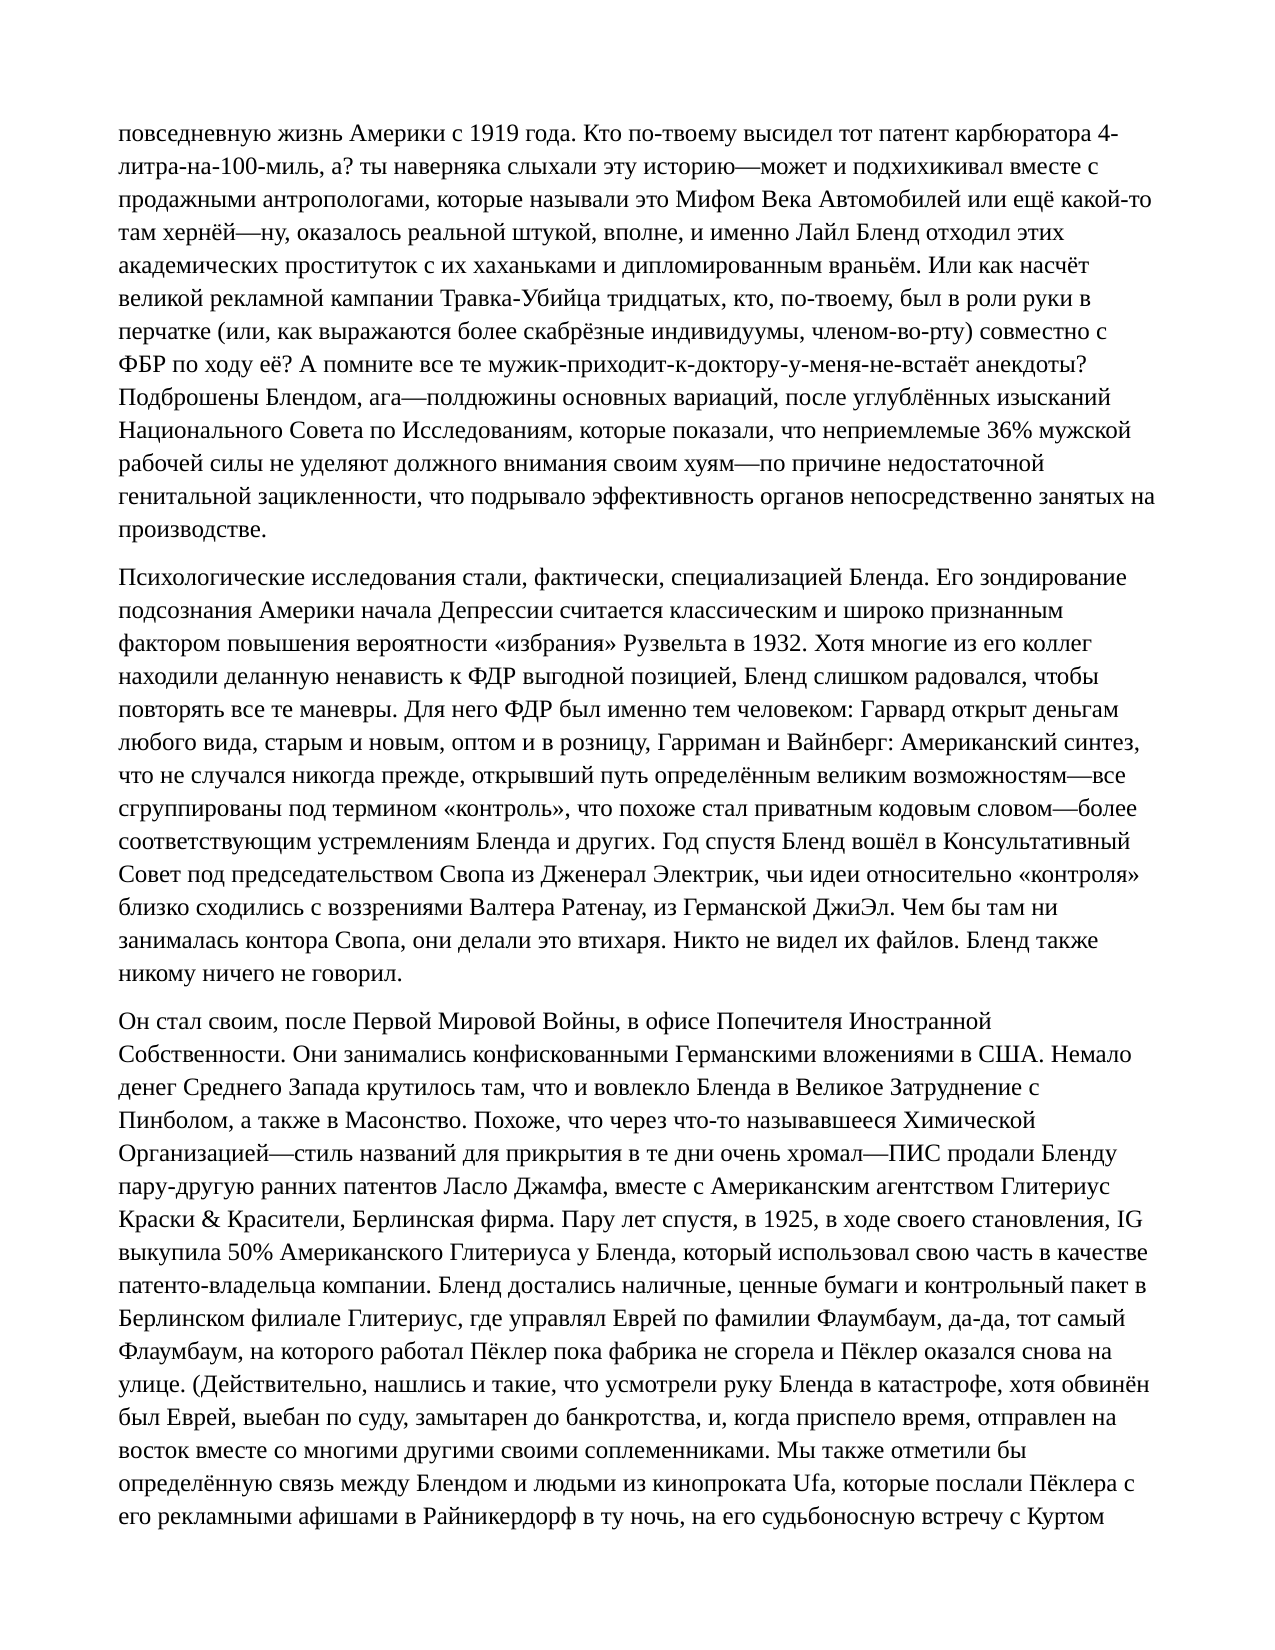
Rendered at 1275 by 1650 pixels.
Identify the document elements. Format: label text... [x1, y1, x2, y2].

text повседневную жизнь Америки с 1919 года. Кто по-твоему высидел тот патент карбюратора 4-литра-на-100-миль, а? ты наверняка слыхали эту историю—может и подхихикивал вместе с продажными антропологами, которые называли это Мифом Века Автомобилей или ещё какой-то там хернёй—ну, оказалось реальной штукой, вполне, и именно Лайл Бленд отходил этих академических проституток с их хаханьками и дипломированным враньём. Или как насчёт великой рекламной кампании Травка-Убийца тридцатых, кто, по-твоему, был в роли руки в перчатке (или, как выражаются более скабрёзные индивидуумы, членом-во-рту) совместно с ФБР по ходу её? А помните все те мужик-приходит-к-доктору-у-меня-не-встаёт анекдоты? Подброшены Блендом, ага—полдюжины основных вариаций, после углублённых изысканий Национального Совета по Исследованиям, которые показали, что неприемлемые 36% мужской рабочей силы не уделяют должного внимания своим хуям—по причине недостаточной генитальной зацикленности, что подрывало эффективность органов непосредственно занятых на производстве. [118, 118, 1157, 543]
text Он стал своим, после Первой Мировой Войны, в офисе Попечителя Иностранной Собственности. Они занимались конфискованными Германскими вложениями в США. Немало денег Среднего Запада крутилось там, что и вовлекло Бленда в Великое Затруднение с Пинболом, а также в Масонство. Похоже, что через что-то называвшееся Химической Организацией—стиль названий для прикрытия в те дни очень хромал—ПИС продали Бленду пару-другую ранних патентов Ласло Джамфа, вместе с Американским агентством Глитериус Краски & Красители, Берлинская фирма. Пару лет спустя, в 1925, в ходе своего становления, IG выкупила 50% Американского Глитериуса у Бленда, который использовал свою часть в качестве патенто-владельца компании. Бленд достались наличные, ценные бумаги и контрольный пакет в Берлинском филиале Глитериус, где управлял Еврей по фамилии Флаумбаум, да-да, тот самый Флаумбаум, на которого работал Пёклер пока фабрика не сгорела и Пёклер оказался снова на улице. (Действительно, нашлись и такие, что усмотрели руку Бленда в катастрофе, хотя обвинён был Еврей, выебан по суду, замытарен до банкротства, и, когда приспело время, отправлен на восток вместе со многими другими своими соплеменниками. Мы также отметили бы определённую связь между Блендом и людьми из кинопроката Ufa, которые послали Пёклера с его рекламными афишами в Райникердорф в ту ночь, на его судьбоносную встречу с Куртом [118, 1006, 1157, 1530]
text Психологические исследования стали, фактически, специализацией Бленда. Его зондирование подсознания Америки начала Депрессии считается классическим и широко признанным фактором повышения вероятности «избрания» Рузвельта в 1932. Хотя многие из его коллег находили деланную ненависть к ФДР выгодной позицией, Бленд слишком радовался, чтобы повторять все те маневры. Для него ФДР был именно тем человеком: Гарвард открыт деньгам любого вида, старым и новым, оптом и в розницу, Гарриман и Вайнберг: Американский синтез, что не случался никогда прежде, открывший путь определённым великим возможностям—все сгруппированы под термином «контроль», что похоже стал приватным кодовым словом—более соответствующим устремлениям Бленда и других. Год спустя Бленд вошёл в Консультативный Совет под председательством Свопа из Дженерал Электрик, чьи идеи относительно «контроля» близко сходились с воззрениями Валтера Ратенау, из Германской ДжиЭл. Чем бы там ни занималась контора Свопа, они делали это втихаря. Никто не видел их файлов. Бленд также никому ничего не говорил. [118, 562, 1157, 987]
